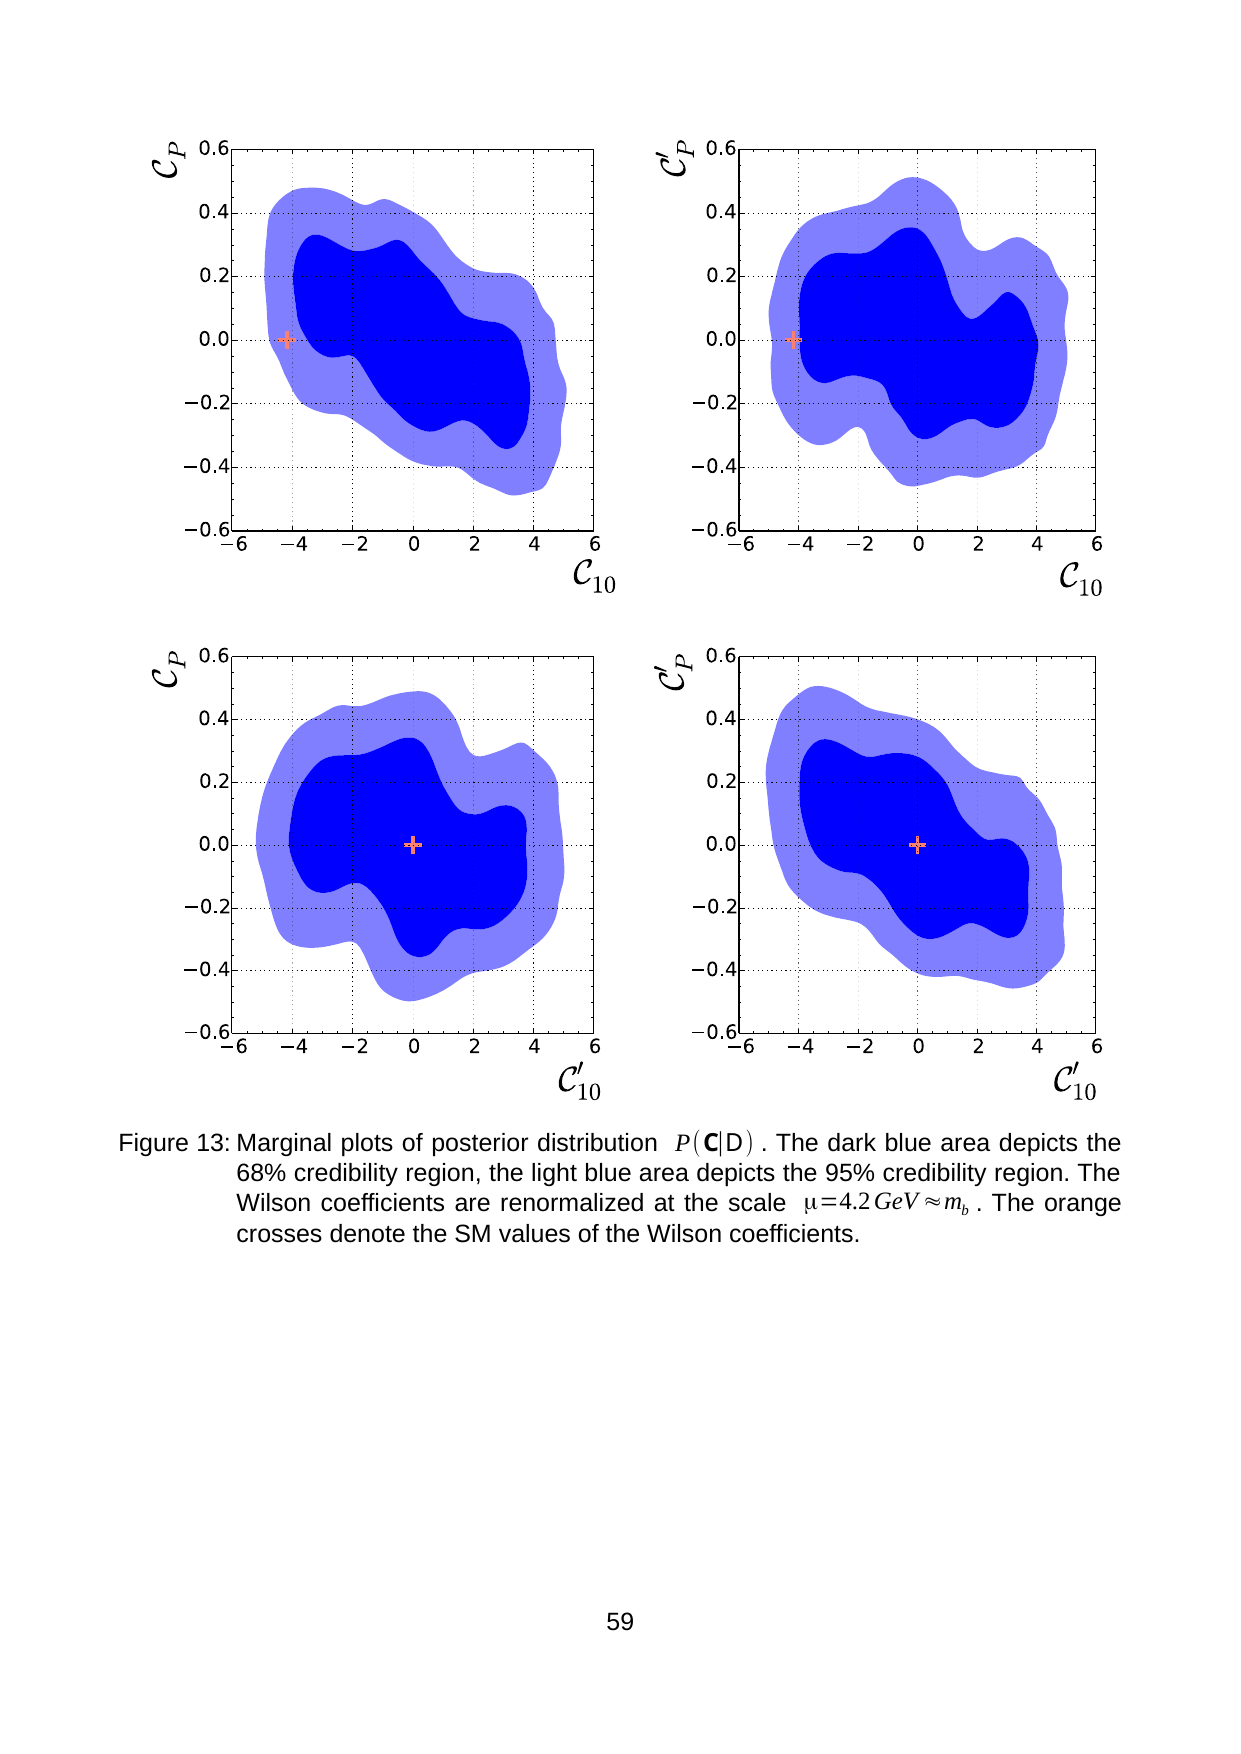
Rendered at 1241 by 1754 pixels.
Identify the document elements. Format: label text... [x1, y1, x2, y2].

text Figure 13: Marginal plots of posterior distribution . The dark blue area depicts the 68% credibility region, the light blue area depicts the 95% credibility region. The Wilson coefficients are renormalized at the scale . The orange crosses denote the SM values of the Wilson coefficients. [118, 1128, 1122, 1248]
text [118, 620, 1122, 626]
